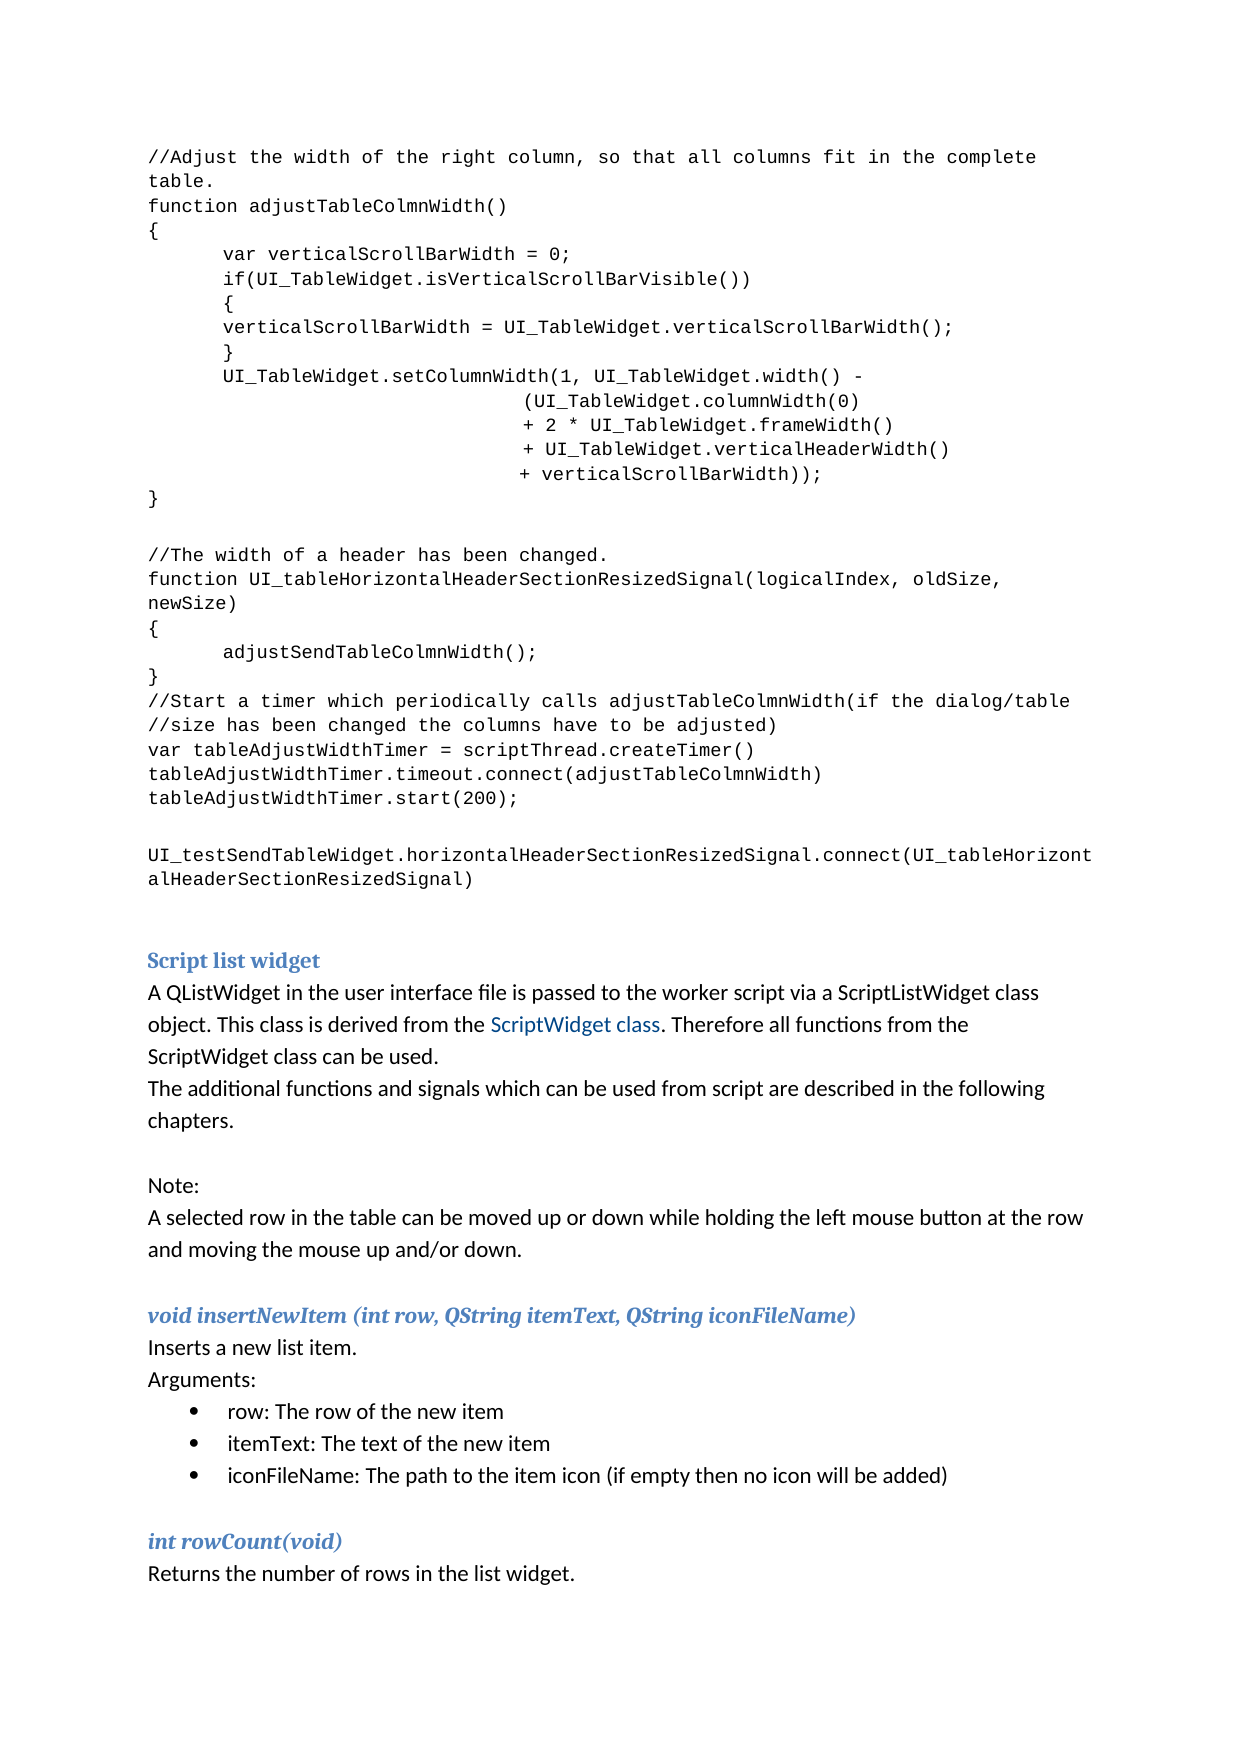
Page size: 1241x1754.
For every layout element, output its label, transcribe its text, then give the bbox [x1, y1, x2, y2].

subtitle void insertNewItem (int row, QString itemText, QString iconFileName) [148, 1302, 1093, 1329]
text } [148, 343, 1093, 364]
text A selected row in the table can be moved up or down while holding the left mouse button at the row and moving the mouse up and/or down. [148, 1203, 1093, 1263]
text function UI_tableHorizontalHeaderSectionResizedSignal(logicalIndex, oldSize, newSize) [148, 570, 1093, 615]
text verticalScrollBarWidth = UI_TableWidget.verticalScrollBarWidth(); [148, 318, 1093, 339]
text The additional functions and signals which can be used from script are described in the following chapters. [148, 1074, 1093, 1134]
text } [148, 489, 1093, 510]
text { [148, 294, 1093, 315]
text function adjustTableColmnWidth() [148, 196, 1093, 218]
text { [148, 618, 1093, 640]
text //size has been changed the columns have to be adjusted) [148, 716, 1093, 737]
text UI_testSendTableWidget.horizontalHeaderSectionResizedSignal.connect(UI_tableHorizontalHeaderSectionResizedSignal) [148, 846, 1093, 891]
text var verticalScrollBarWidth = 0; [148, 245, 1093, 266]
text A QListWidget in the user interface file is passed to the worker script via a ScriptListWidget class object. This class is derived from the ScriptWidget class. Therefore all functions from the ScriptWidget class can be used. [148, 978, 1093, 1070]
text (UI_TableWidget.columnWidth(0) [148, 391, 1093, 413]
text //The width of a header has been changed. [148, 545, 1093, 567]
subtitle Script list widget [148, 947, 1093, 974]
text Returns the number of rows in the list widget. [148, 1559, 1093, 1587]
text tableAdjustWidthTimer.timeout.connect(adjustTableColmnWidth) [148, 765, 1093, 786]
text UI_TableWidget.setColumnWidth(1, UI_TableWidget.width() - [148, 367, 1093, 388]
text var tableAdjustWidthTimer = scriptThread.createTimer() [148, 740, 1093, 762]
list itemText: The text of the new item [190, 1429, 1093, 1457]
text tableAdjustWidthTimer.start(200); [148, 789, 1093, 810]
text adjustSendTableColmnWidth(); [148, 643, 1093, 664]
text if(UI_TableWidget.isVerticalScrollBarVisible()) [148, 269, 1093, 291]
text //Adjust the width of the right column, so that all columns fit in the complete table. [148, 148, 1093, 193]
subtitle int rowCount(void) [148, 1529, 1093, 1555]
list iconFileName: The path to the item icon (if empty then no icon will be added) [190, 1461, 1093, 1489]
text + 2 * UI_TableWidget.frameWidth() [148, 416, 1093, 437]
text //Start a timer which periodically calls adjustTableColmnWidth(if the dialog/table [148, 692, 1093, 713]
list row: The row of the new item [190, 1397, 1093, 1425]
text } [148, 667, 1093, 688]
text Arguments: [148, 1365, 1093, 1393]
text + UI_TableWidget.verticalHeaderWidth() [148, 440, 1093, 461]
text Note: [148, 1171, 1093, 1199]
text + verticalScrollBarWidth)); [148, 464, 1093, 486]
text Inserts a new list item. [148, 1333, 1093, 1361]
text { [148, 221, 1093, 242]
